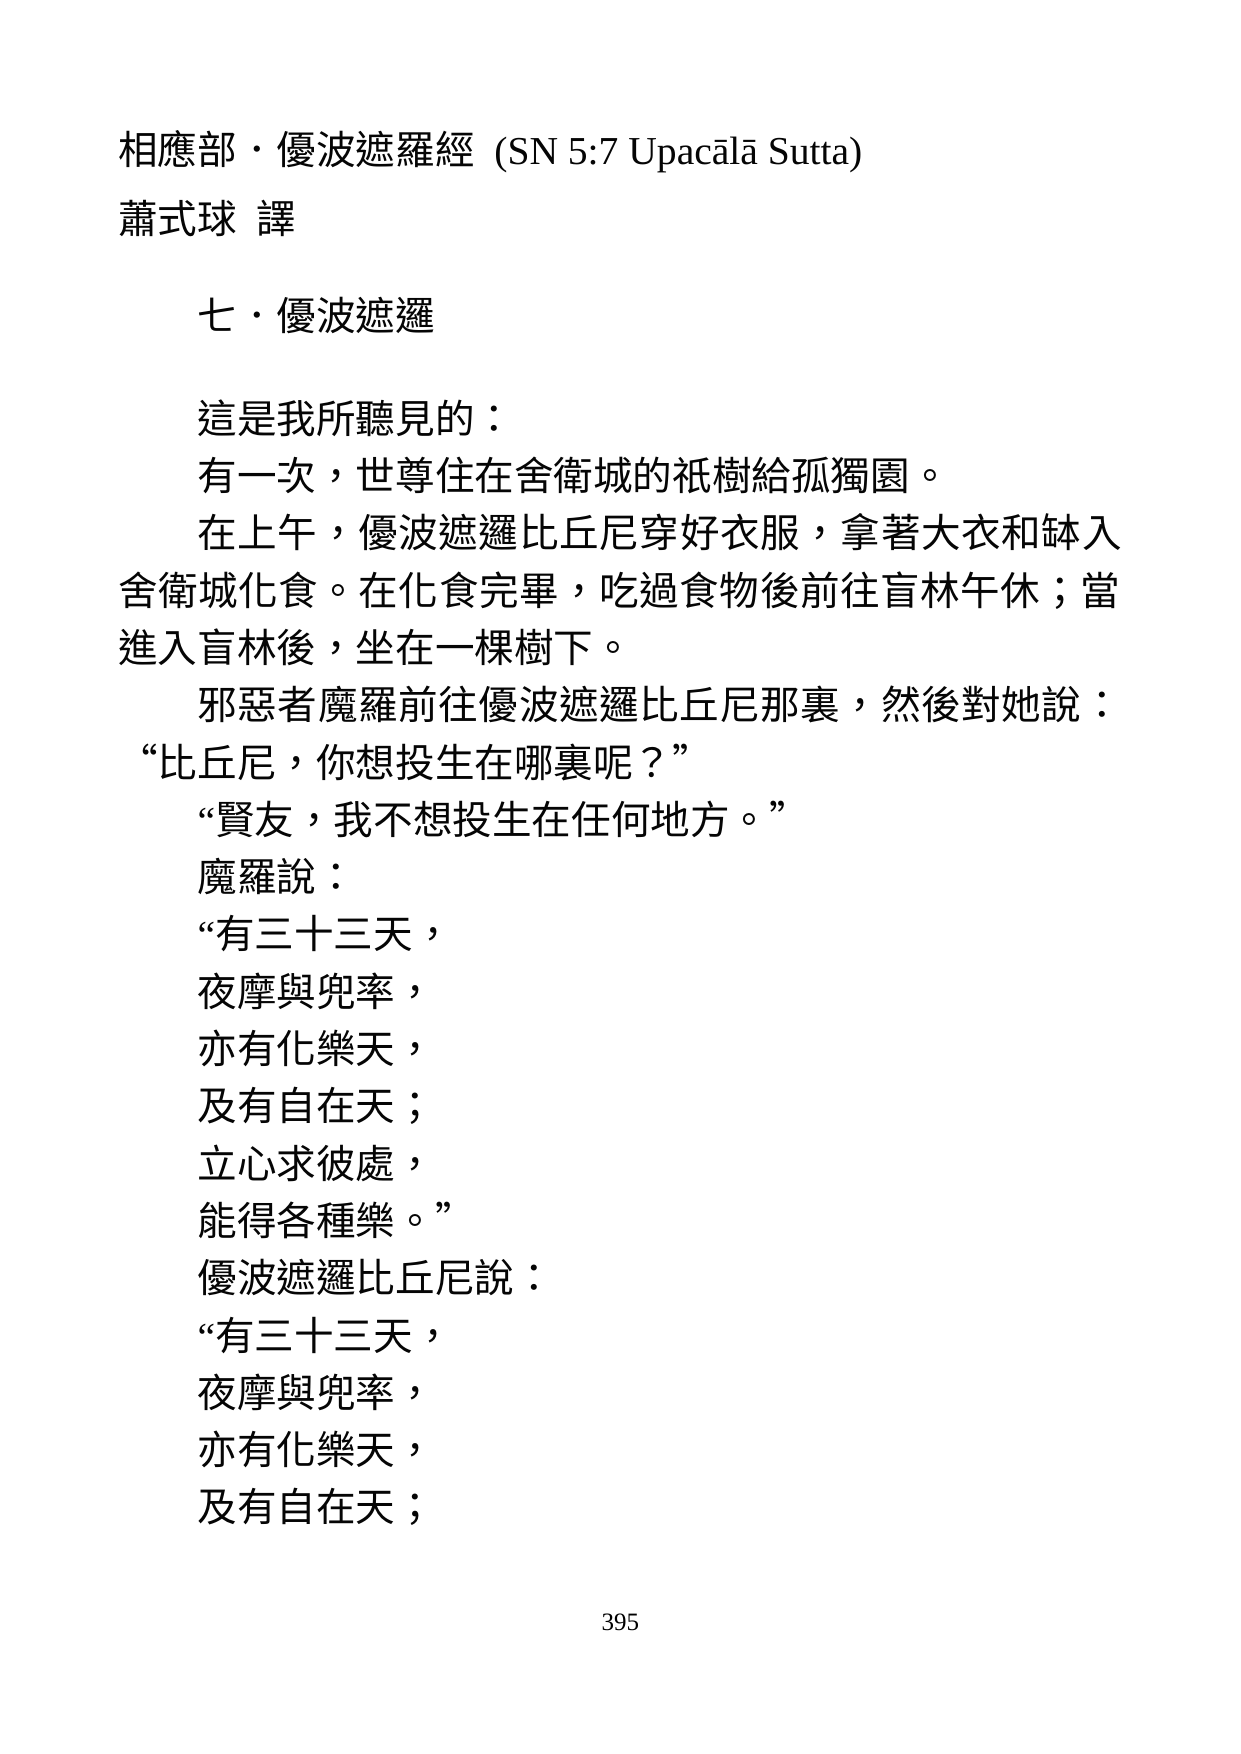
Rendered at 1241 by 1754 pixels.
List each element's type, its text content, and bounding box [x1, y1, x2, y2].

text 能得各種樂。” [118, 1189, 1122, 1247]
subtitle 相應部．優波遮羅經 (SN 5:7 Upacālā Sutta) [118, 118, 1122, 175]
text 蕭式球 譯 [118, 188, 1122, 245]
text “有三十三天， [118, 1304, 1122, 1361]
text “有三十三天， [118, 903, 1122, 960]
text 夜摩與兜率， [118, 960, 1122, 1018]
text 立心求彼處， [118, 1132, 1122, 1189]
text 這是我所聽見的： [118, 387, 1122, 445]
text 魔羅說： [118, 846, 1122, 903]
text 夜摩與兜率， [118, 1361, 1122, 1419]
text 及有自在天； [118, 1075, 1122, 1132]
text 在上午，優波遮邏比丘尼穿好衣服，拿著大衣和缽入舍衛城化食。在化食完畢，吃過食物後前往盲林午休；當進入盲林後，坐在一棵樹下。 [118, 502, 1122, 674]
text 亦有化樂天， [118, 1018, 1122, 1075]
text 邪惡者魔羅前往優波遮邏比丘尼那裏，然後對她說： “比丘尼，你想投生在哪裏呢？” [118, 674, 1122, 788]
text 有一次，世尊住在舍衛城的祇樹給孤獨園。 [118, 445, 1122, 502]
text “賢友，我不想投生在任何地方。” [118, 788, 1122, 846]
text 七．優波遮邏 [118, 284, 1122, 342]
text 及有自在天； [118, 1476, 1122, 1533]
text 亦有化樂天， [118, 1419, 1122, 1476]
text 優波遮邏比丘尼說： [118, 1247, 1122, 1304]
